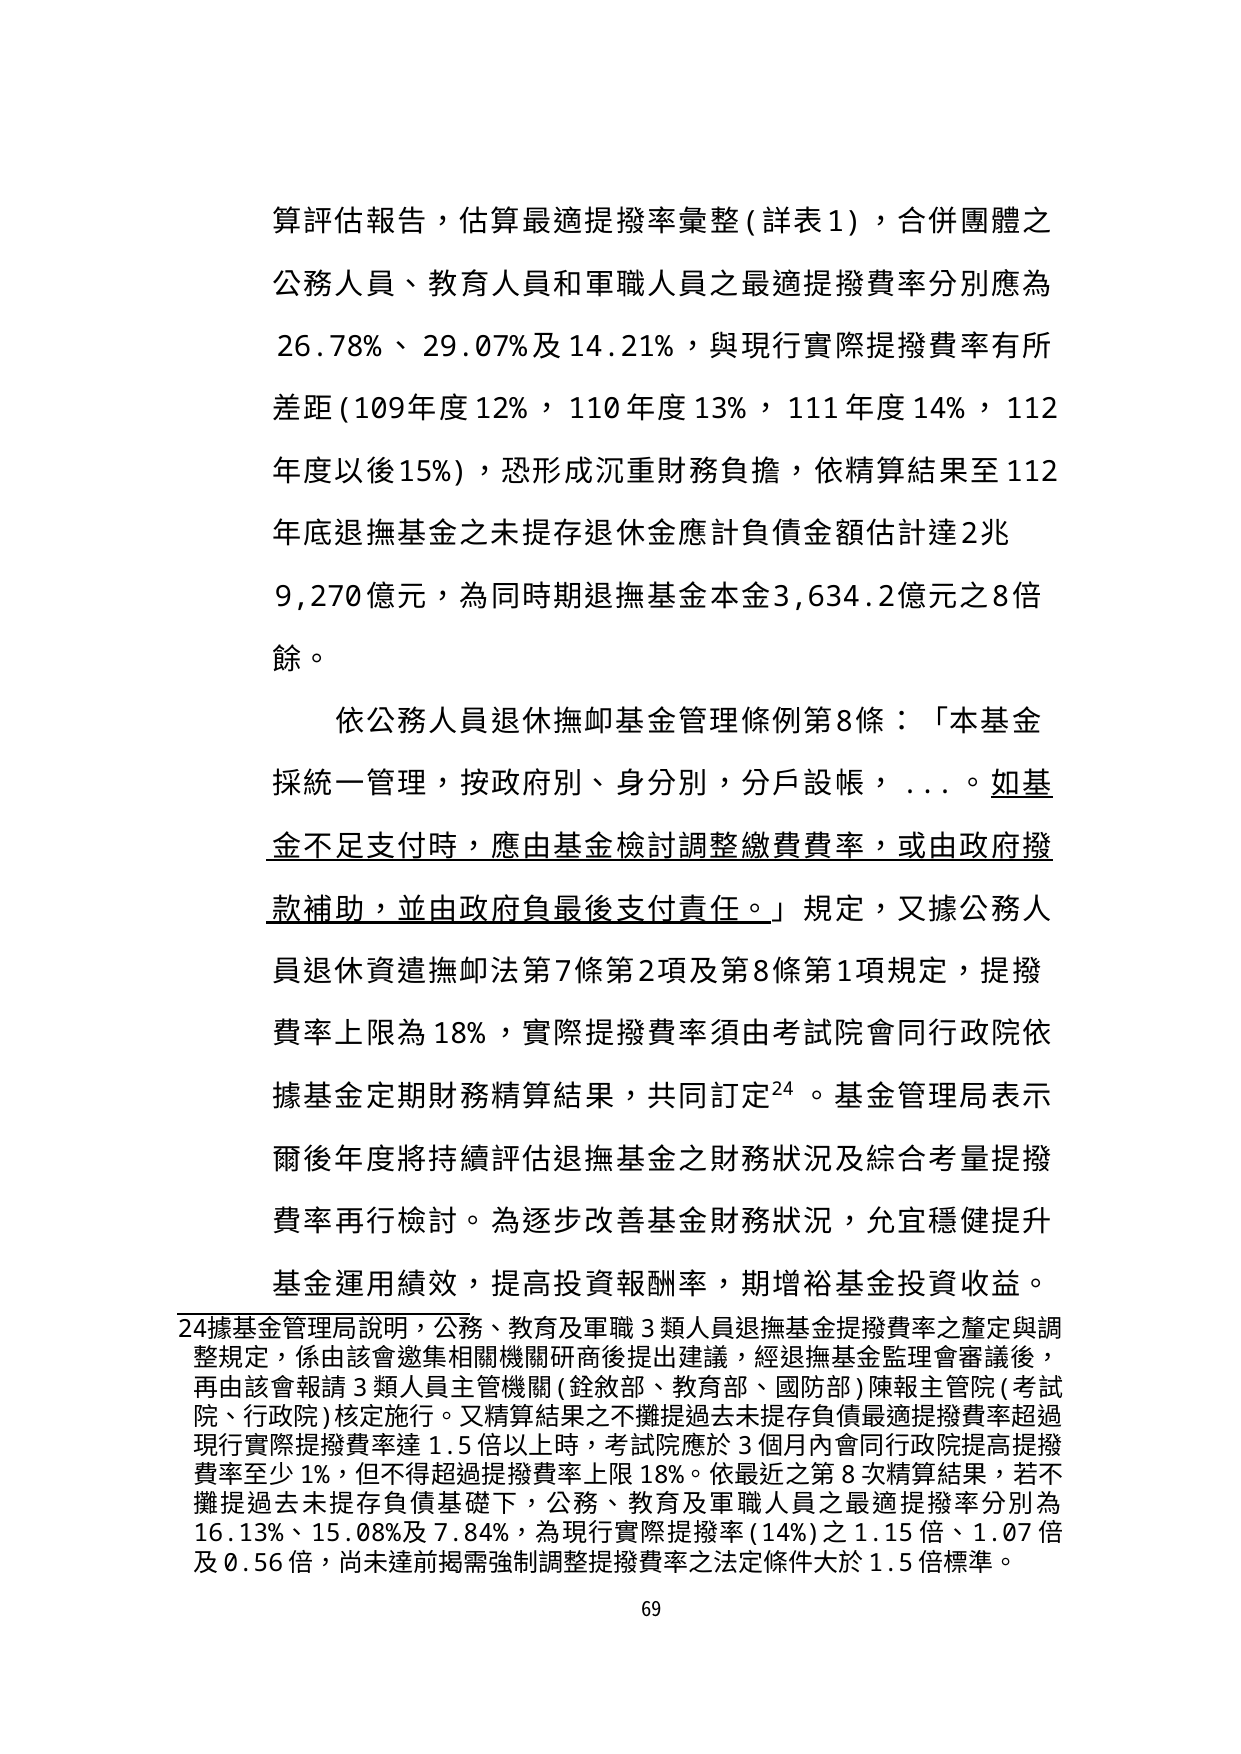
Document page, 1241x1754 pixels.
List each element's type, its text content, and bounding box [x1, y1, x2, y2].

text 據基金管理局說明，公務、教育及軍職3類人員退撫基金提撥費率之釐定與調整規定，係由該會邀集相關機關研商後提出建議，經退撫基金監理會審議後，再由該會報請3類人員主管機關(銓敘部、教育部、國防部)陳報主管院(考試院、行政院)核定施行。又精算結果之不攤提過去未提存負債最適提撥費率超過現行實際提撥費率達1.5倍以上時，考試院應於3個月內會同行政院提高提撥費率至少1%，但不得超過提撥費率上限18%。依最近之第8次精算結果，若不攤提過去未提存負債基礎下，公務、教育及軍職人員之最適提撥率分別為16.13%、15.08%及7.84%，為現行實際提撥率(14%)之1.15倍、1.07倍及0.56倍，尚未達前揭需強制調整提撥費率之法定條件大於1.5倍標準。 [177, 1314, 1063, 1577]
text 依公務人員退休撫卹基金管理條例第8條：「本基金採統一管理，按政府別、身分別，分戶設帳，...。如基金不足支付時，應由基金檢討調整繳費費率，或由政府撥款補助，並由政府負最後支付責任。」規定，又據公務人員退休資遣撫卹法第7條第2項及第8條第1項規定，提撥費率上限為18%，實際提撥費率須由考試院會同行政院依據基金定期財務精算結果，共同訂定。基金管理局表示爾後年度將持續評估退撫基金之財務狀況及綜合考量提撥費率再行檢討。為逐步改善基金財務狀況，允宜穩健提升基金運用績效，提高投資報酬率，期增裕基金投資收益。 [266, 677, 1063, 1302]
text 算評估報告，估算最適提撥率彙整(詳表1)，合併團體之公務人員、教育人員和軍職人員之最適提撥費率分別應為26.78%、29.07%及14.21%，與現行實際提撥費率有所差距(109年度12%，110年度13%，111年度14%，112年度以後15%)，恐形成沉重財務負擔，依精算結果至112年底退撫基金之未提存退休金應計負債金額估計達2兆9,270億元，為同時期退撫基金本金3,634.2億元之8倍餘。 [266, 177, 1063, 677]
